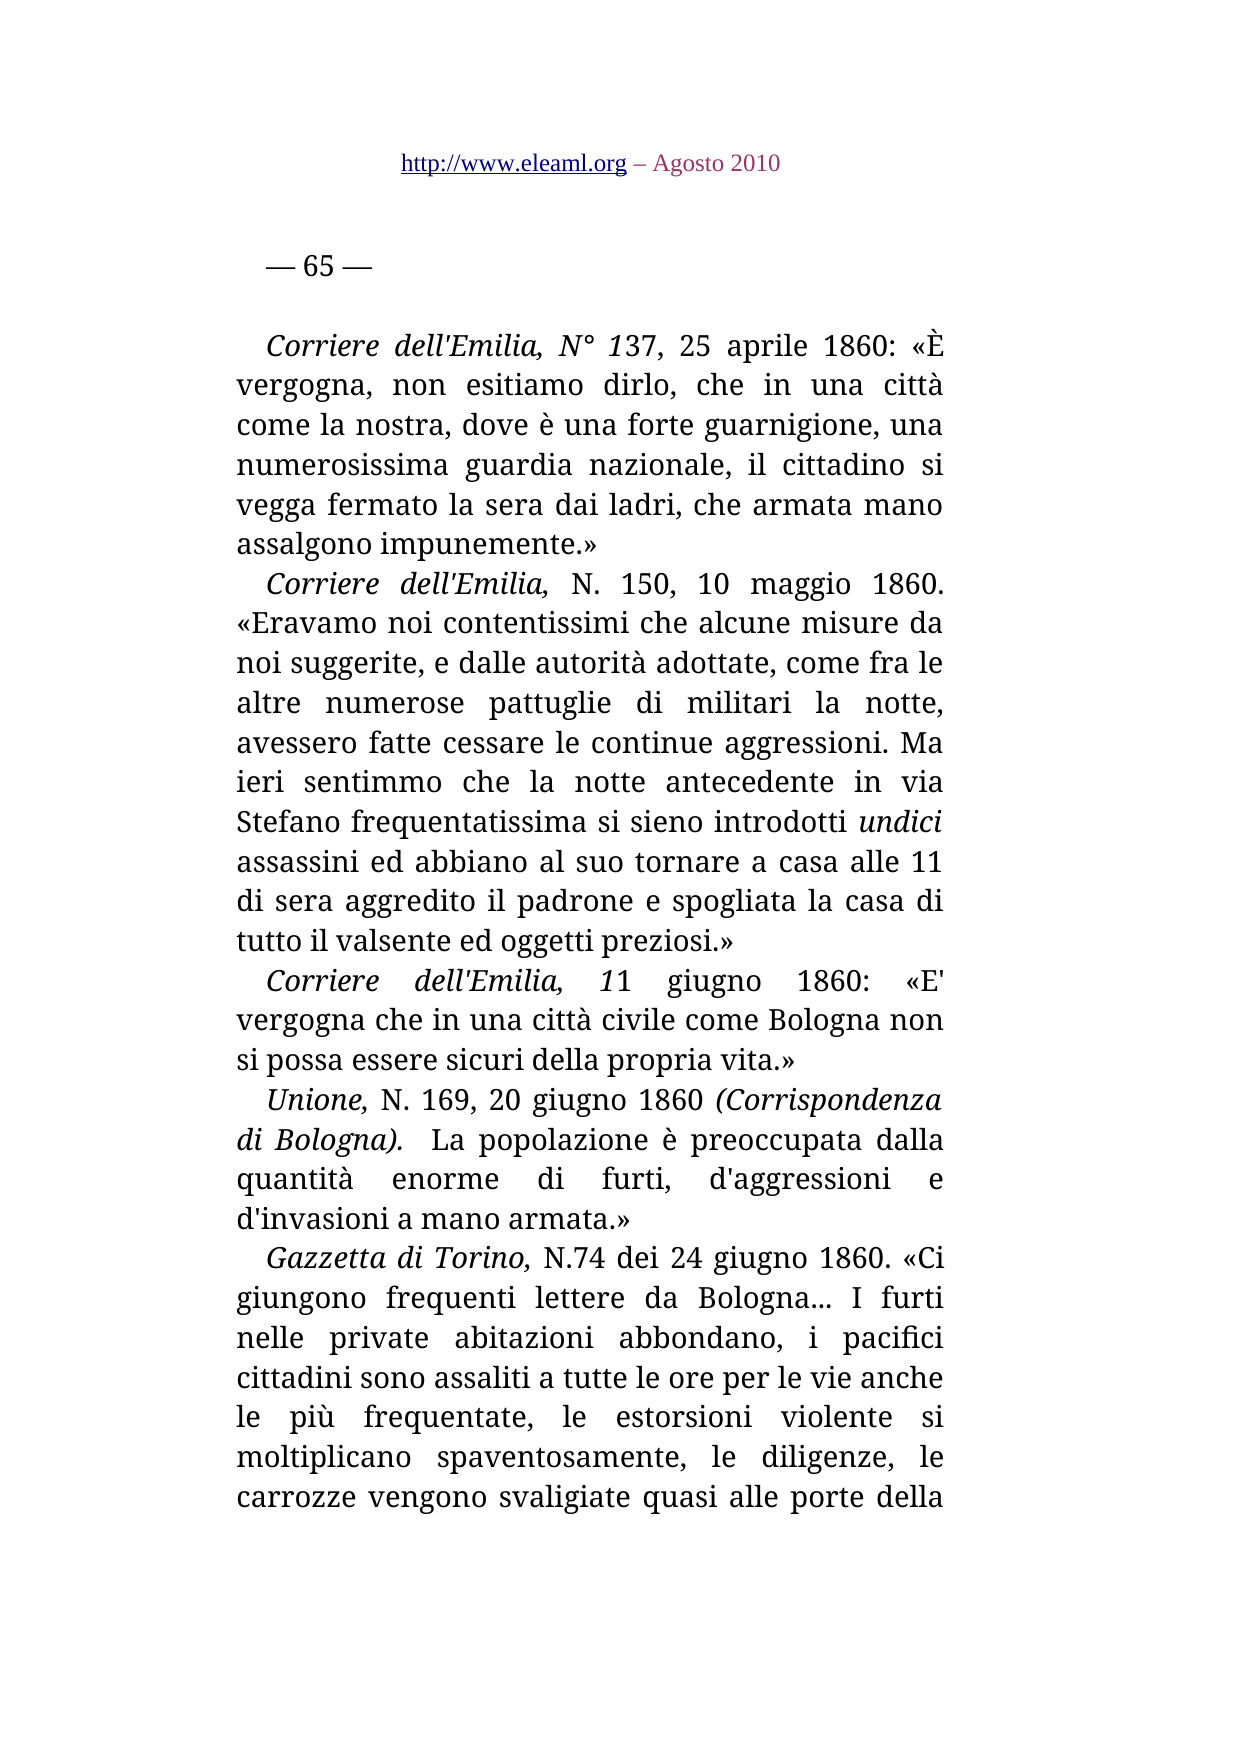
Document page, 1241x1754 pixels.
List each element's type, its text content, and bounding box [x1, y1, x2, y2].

text Corriere dell'Emilia, 11 giugno 1860: «E' vergogna che in una città civile come Bologna non si possa essere sicuri della propria vita.» [236, 960, 945, 1079]
text Corriere dell'Emilia, N. 150, 10 maggio 1860. «Eravamo noi contentissimi che alcune misure da noi suggerite, e dalle autorità adottate, come fra le altre numerose pattuglie di militari la notte, avessero fatte cessare le continue aggressioni. Ma ieri sentimmo che la notte antecedente in via Stefano frequentatissima si sieno introdotti undici assassini ed abbiano al suo tornare a casa alle 11 di sera aggredito il padrone e spogliata la casa di tutto il valsente ed oggetti preziosi.» [236, 563, 945, 960]
text Gazzetta di Torino, N.74 dei 24 giugno 1860. «Ci giungono frequenti lettere da Bologna... I furti nelle private abitazioni abbondano, i pacifici cittadini sono assaliti a tutte le ore per le vie anche le più frequentate, le estorsioni violente si moltiplicano spaventosamente, le diligenze, le carrozze vengono svaligiate quasi alle porte della [236, 1238, 945, 1516]
text Corriere dell'Emilia, N° 137, 25 aprile 1860: «È vergogna, non esitiamo dirlo, che in una città come la nostra, dove è una forte guarnigione, una numerosissima guardia nazionale, il cittadino si vegga fermato la sera dai ladri, che armata mano assalgono impunemente.» [236, 325, 945, 563]
text — 65 — [236, 246, 945, 285]
text Unione, N. 169, 20 giugno 1860 (Corrispondenza di Bologna). La popolazione è preoccupata dalla quantità enorme di furti, d'aggressioni e d'invasioni a mano armata.» [236, 1079, 945, 1238]
